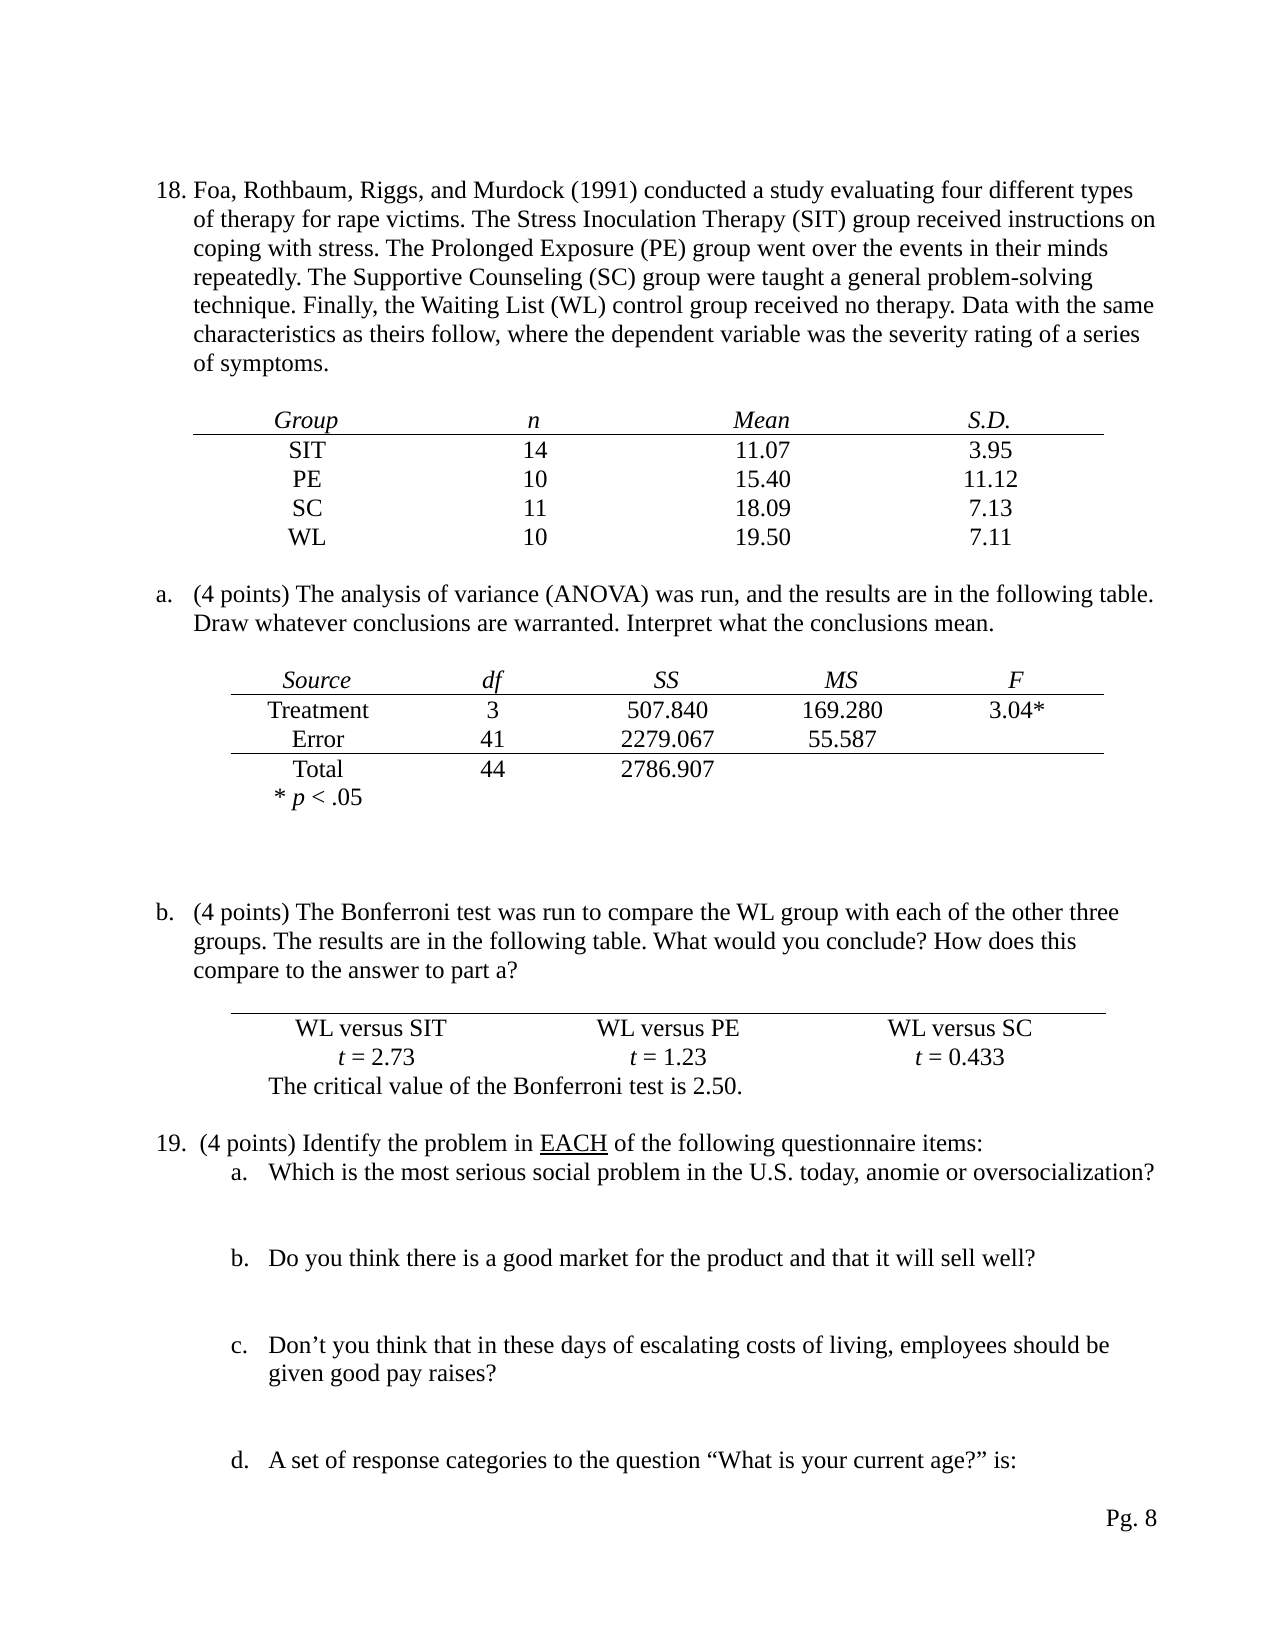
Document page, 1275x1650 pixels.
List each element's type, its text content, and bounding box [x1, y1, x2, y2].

table_cell SC [193, 493, 421, 522]
table_header Source [231, 665, 405, 694]
table_cell SIT [193, 435, 421, 464]
table_header df [405, 665, 580, 694]
table_cell * p < .05 [231, 783, 405, 811]
table_cell 10 [421, 464, 649, 493]
table_cell 11.12 [877, 464, 1104, 493]
table_cell 2279.067 [580, 724, 755, 753]
table_cell WL [193, 522, 421, 550]
table_cell Treatment [231, 695, 405, 724]
list (4 points) Identify the problem in EACH of the following questionnaire items: [156, 1128, 1157, 1157]
table_cell [405, 783, 580, 811]
table_header Mean [649, 406, 877, 434]
table_header WL versus SIT [231, 1014, 522, 1042]
table_cell 14 [421, 435, 649, 464]
table_cell t = 1.23 [522, 1042, 814, 1071]
table_cell 44 [405, 754, 580, 782]
table_header n [421, 406, 649, 434]
table_header SS [580, 665, 755, 694]
table_cell t = 2.73 [231, 1042, 522, 1071]
table_cell 3.95 [877, 435, 1104, 464]
table_header WL versus PE [522, 1014, 814, 1042]
table_cell [930, 754, 1104, 782]
table_cell 3.04* [930, 695, 1104, 724]
table_header F [930, 665, 1104, 694]
list (4 points) The Bonferroni test was run to compare the WL group with each of the other three groups. The results are in the following table. What would you conclude? How does this compare to the answer to part a? [156, 897, 1157, 984]
table_cell [580, 783, 755, 811]
table_cell [755, 754, 929, 782]
table_cell 19.50 [649, 522, 877, 550]
table_cell Total [231, 754, 405, 782]
table_cell 169.280 [755, 695, 929, 724]
table_header Group [193, 406, 421, 434]
table_cell [930, 783, 1104, 811]
table_cell 7.13 [877, 493, 1104, 522]
table_cell 55.587 [755, 724, 929, 753]
table_cell Error [231, 724, 405, 753]
table_cell PE [193, 464, 421, 493]
list (4 points) The analysis of variance (ANOVA) was run, and the results are in the following table. Draw whatever conclusions are warranted. Interpret what the conclusions mean. [156, 579, 1157, 637]
table_cell 15.40 [649, 464, 877, 493]
list Which is the most serious social problem in the U.S. today, anomie or oversocialization? [231, 1157, 1157, 1186]
table_cell 10 [421, 522, 649, 550]
list Don’t you think that in these days of escalating costs of living, employees should be given good pay raises? [231, 1330, 1157, 1387]
table_cell 507.840 [580, 695, 755, 724]
table_header MS [755, 665, 929, 694]
list Do you think there is a good market for the product and that it will sell well? [231, 1243, 1157, 1272]
text The critical value of the Bonferroni test is 2.50. [268, 1071, 1157, 1100]
table_cell [930, 724, 1104, 753]
table_header WL versus SC [814, 1014, 1106, 1042]
list Foa, Rothbaum, Riggs, and Murdock (1991) conducted a study evaluating four different types of therapy for rape victims. The Stress Inoculation Therapy (SIT) group received instructions on coping with stress. The Prolonged Exposure (PE) group went over the events in their minds repeatedly. The Supportive Counseling (SC) group were taught a general problem-solving technique. Finally, the Waiting List (WL) control group received no therapy. Data with the same characteristics as theirs follow, where the dependent variable was the severity rating of a series of symptoms. [156, 176, 1157, 377]
table_cell [755, 783, 929, 811]
table_cell 3 [405, 695, 580, 724]
table_cell t = 0.433 [814, 1042, 1106, 1071]
table_cell 11 [421, 493, 649, 522]
table_header S.D. [877, 406, 1104, 434]
table_cell 11.07 [649, 435, 877, 464]
table_cell 7.11 [877, 522, 1104, 550]
table_cell 41 [405, 724, 580, 753]
table_cell 2786.907 [580, 754, 755, 782]
table_cell 18.09 [649, 493, 877, 522]
list A set of response categories to the question “What is your current age?” is: [231, 1445, 1157, 1473]
